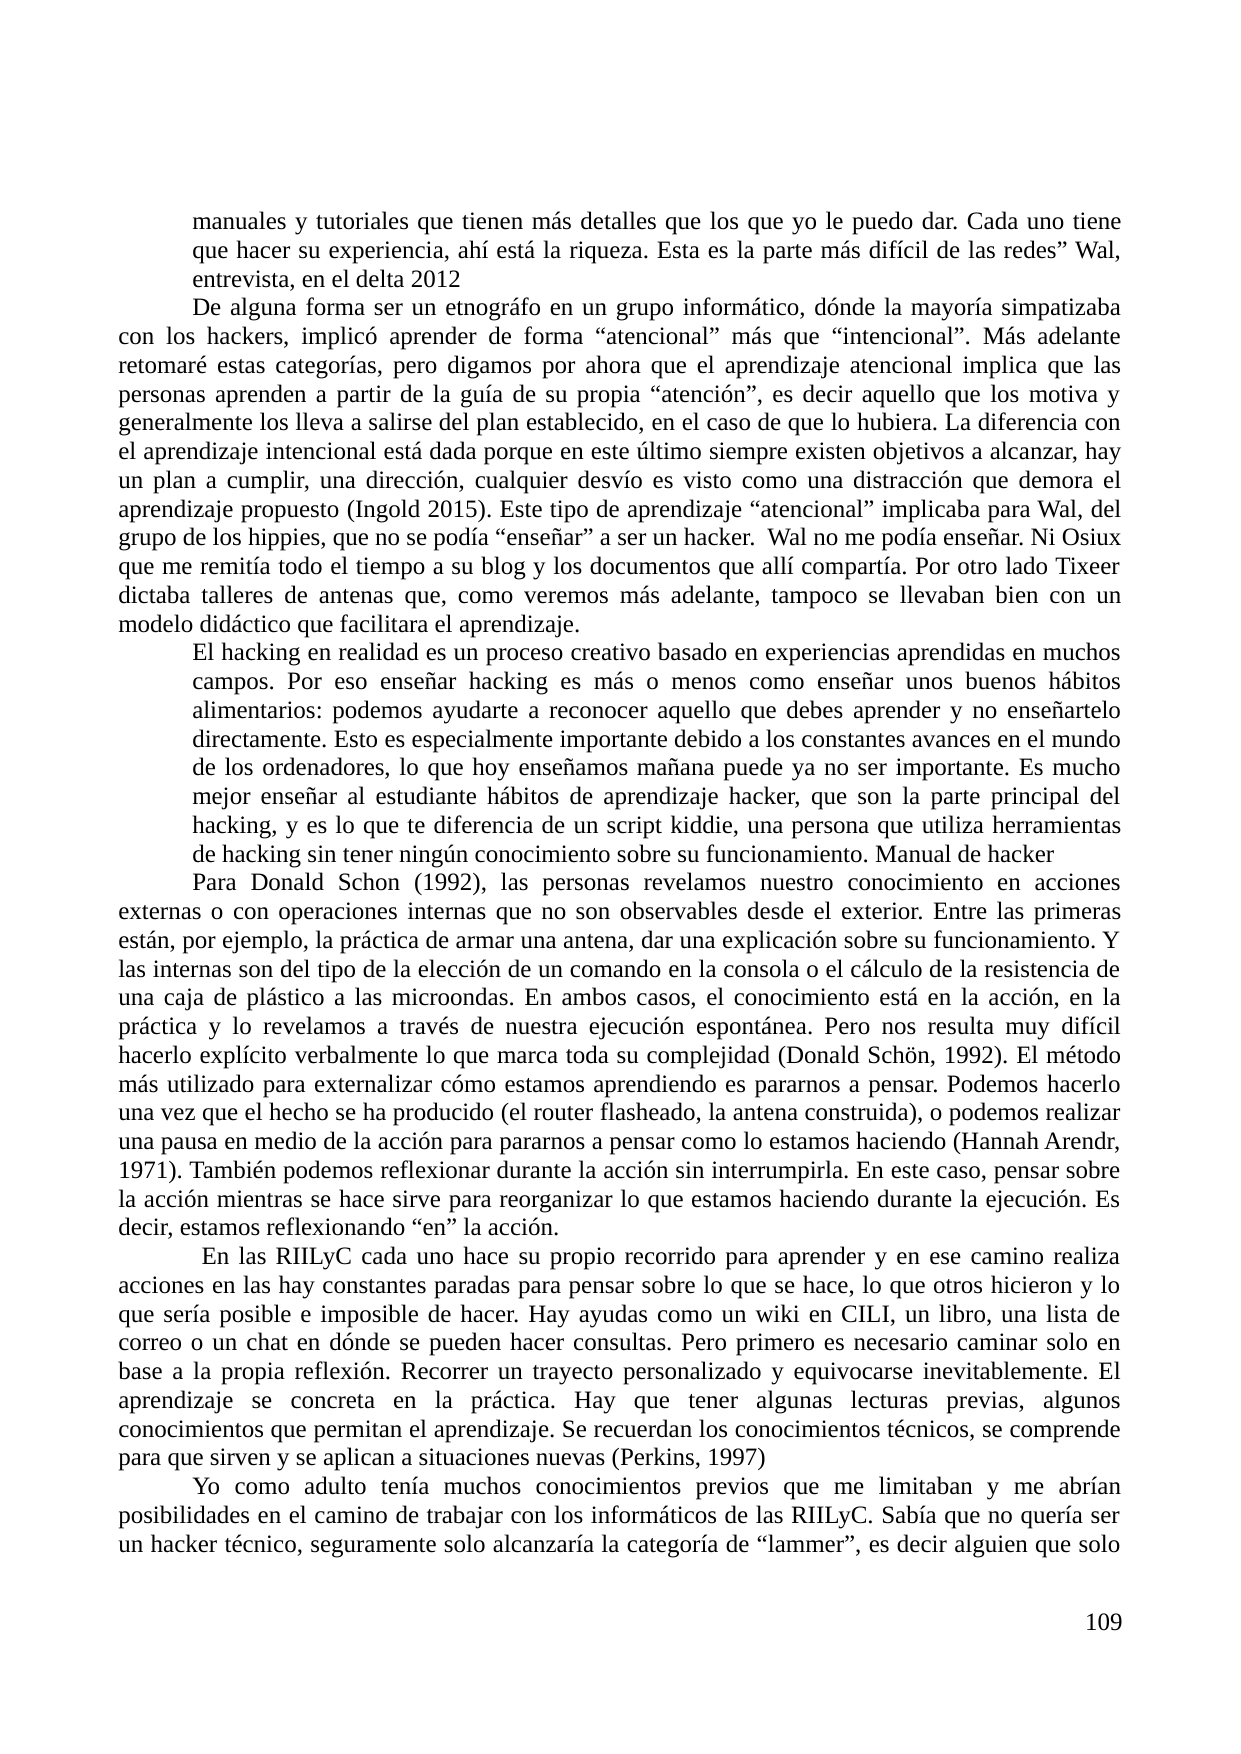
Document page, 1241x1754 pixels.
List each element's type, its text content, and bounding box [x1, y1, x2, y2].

text El hacking en realidad es un proceso creativo basado en experiencias aprendidas en muchos campos. Por eso enseñar hacking es más o menos como enseñar unos buenos hábitos alimentarios: podemos ayudarte a reconocer aquello que debes aprender y no enseñartelo directamente. Esto es especialmente importante debido a los constantes avances en el mundo de los ordenadores, lo que hoy enseñamos mañana puede ya no ser importante. Es mucho mejor enseñar al estudiante hábitos de aprendizaje hacker, que son la parte principal del hacking, y es lo que te diferencia de un script kiddie, una persona que utiliza herramientas de hacking sin tener ningún conocimiento sobre su funcionamiento. Manual de hacker [192, 637, 1122, 867]
text Para Donald Schon (1992), las personas revelamos nuestro conocimiento en acciones externas o con operaciones internas que no son observables desde el exterior. Entre las primeras están, por ejemplo, la práctica de armar una antena, dar una explicación sobre su funcionamiento. Y las internas son del tipo de la elección de un comando en la consola o el cálculo de la resistencia de una caja de plástico a las microondas. En ambos casos, el conocimiento está en la acción, en la práctica y lo revelamos a través de nuestra ejecución espontánea. Pero nos resulta muy difícil hacerlo explícito verbalmente lo que marca toda su complejidad (Donald Schön, 1992). El método más utilizado para externalizar cómo estamos aprendiendo es pararnos a pensar. Podemos hacerlo una vez que el hecho se ha producido (el router flasheado, la antena construida), o podemos realizar una pausa en medio de la acción para pararnos a pensar como lo estamos haciendo (Hannah Arendr, 1971). También podemos reflexionar durante la acción sin interrumpirla. En este caso, pensar sobre la acción mientras se hace sirve para reorganizar lo que estamos haciendo durante la ejecución. Es decir, estamos reflexionando “en” la acción. [118, 867, 1122, 1241]
text En las RIILyC cada uno hace su propio recorrido para aprender y en ese camino realiza acciones en las hay constantes paradas para pensar sobre lo que se hace, lo que otros hicieron y lo que sería posible e imposible de hacer. Hay ayudas como un wiki en CILI, un libro, una lista de correo o un chat en dónde se pueden hacer consultas. Pero primero es necesario caminar solo en base a la propia reflexión. Recorrer un trayecto personalizado y equivocarse inevitablemente. El aprendizaje se concreta en la práctica. Hay que tener algunas lecturas previas, algunos conocimientos que permitan el aprendizaje. Se recuerdan los conocimientos técnicos, se comprende para que sirven y se aplican a situaciones nuevas (Perkins, 1997) [118, 1241, 1122, 1471]
text manuales y tutoriales que tienen más detalles que los que yo le puedo dar. Cada uno tiene que hacer su experiencia, ahí está la riqueza. Esta es la parte más difícil de las redes” Wal, entrevista, en el delta 2012 [192, 206, 1122, 292]
text Yo como adulto tenía muchos conocimientos previos que me limitaban y me abrían posibilidades en el camino de trabajar con los informáticos de las RIILyC. Sabía que no quería ser un hacker técnico, seguramente solo alcanzaría la categoría de “lammer”, es decir alguien que solo [118, 1471, 1122, 1557]
text De alguna forma ser un etnográfo en un grupo informático, dónde la mayoría simpatizaba con los hackers, implicó aprender de forma “atencional” más que “intencional”. Más adelante retomaré estas categorías, pero digamos por ahora que el aprendizaje atencional implica que las personas aprenden a partir de la guía de su propia “atención”, es decir aquello que los motiva y generalmente los lleva a salirse del plan establecido, en el caso de que lo hubiera. La diferencia con el aprendizaje intencional está dada porque en este último siempre existen objetivos a alcanzar, hay un plan a cumplir, una dirección, cualquier desvío es visto como una distracción que demora el aprendizaje propuesto (Ingold 2015). Este tipo de aprendizaje “atencional” implicaba para Wal, del grupo de los hippies, que no se podía “enseñar” a ser un hacker. Wal no me podía enseñar. Ni Osiux que me remitía todo el tiempo a su blog y los documentos que allí compartía. Por otro lado Tixeer dictaba talleres de antenas que, como veremos más adelante, tampoco se llevaban bien con un modelo didáctico que facilitara el aprendizaje. [118, 292, 1122, 637]
